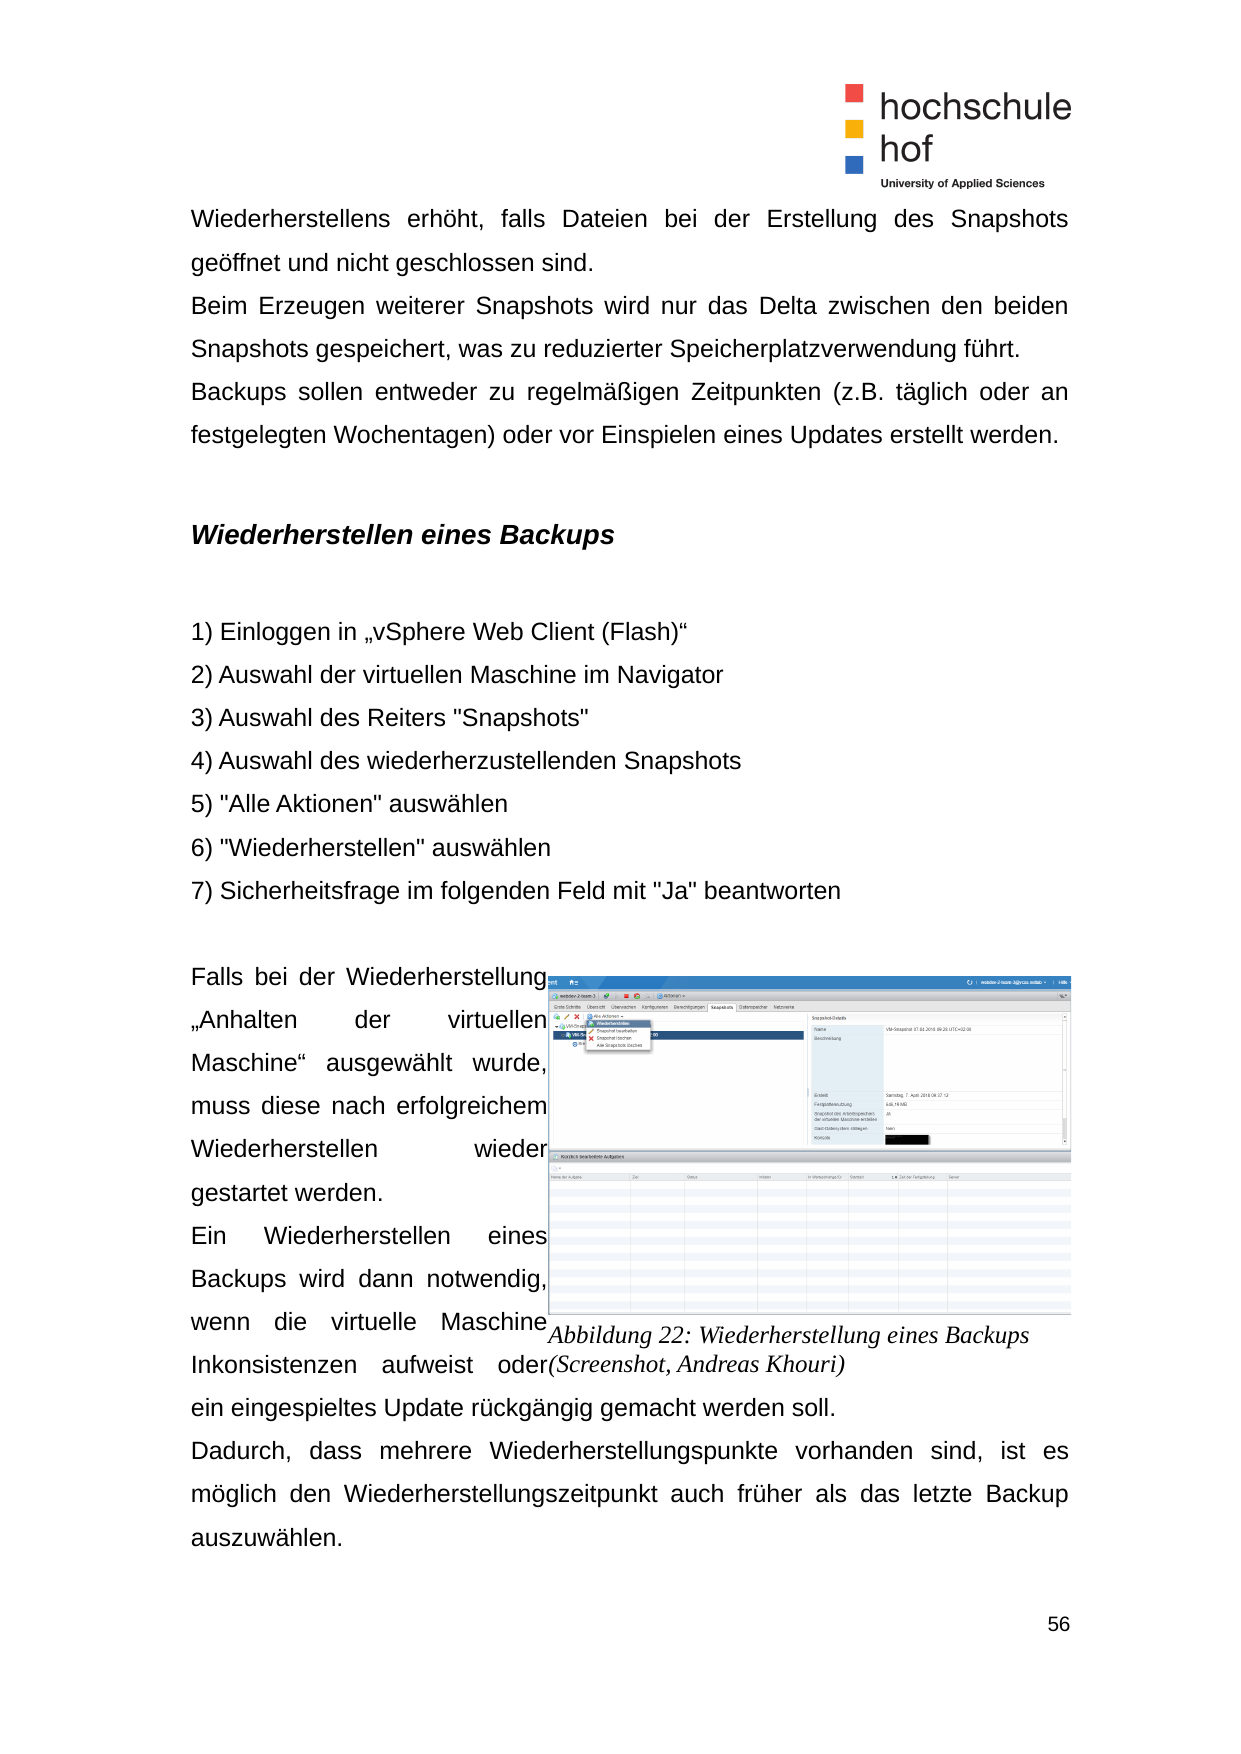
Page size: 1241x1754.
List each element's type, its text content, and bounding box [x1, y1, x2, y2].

picture [548, 976, 1072, 1315]
text Beim Erzeugen weiterer Snapshots wird nur das Delta zwischen den beiden Snapshots gespeichert, was zu reduzierter Speicherplatzverwendung führt. [191, 291, 1070, 362]
text 1) Einloggen in „vSphere Web Client (Flash)“ [191, 617, 1070, 646]
text Backups sollen entweder zu regelmäßigen Zeitpunkten (z.B. täglich oder an festgelegten Wochentagen) oder vor Einspielen eines Updates erstellt werden. [191, 377, 1070, 449]
picture [845, 84, 1071, 189]
text Dadurch, dass mehrere Wiederherstellungspunkte vorhanden sind, ist es möglich den Wiederherstellungszeitpunkt auch früher als das letzte Backup auszuwählen. [191, 1436, 1070, 1551]
text Wiederherstellens erhöht, falls Dateien bei der Erstellung des Snapshots geöffnet und nicht geschlossen sind. [191, 204, 1070, 276]
text 6) "Wiederherstellen" auswählen [191, 833, 1070, 861]
text Falls bei der Wiederherstellung „Anhalten der virtuellen Maschine“ ausgewählt wurde, muss diese nach erfolgreichem Wiederherstellen wieder gestartet werden. [191, 962, 1071, 1206]
text Abbildung 22: Wiederherstellung eines Backups (Screenshot, Andreas Khouri) [548, 1315, 1071, 1377]
text 4) Auswahl des wiederherzustellenden Snapshots [191, 746, 1070, 775]
text 7) Sicherheitsfrage im folgenden Feld mit "Ja" beantworten [191, 876, 1070, 904]
text 5) "Alle Aktionen" auswählen [191, 789, 1070, 818]
text 2) Auswahl der virtuellen Maschine im Navigator [191, 660, 1070, 689]
text 3) Auswahl des Reiters "Snapshots" [191, 703, 1070, 732]
subtitle Wiederherstellen eines Backups [191, 519, 1070, 551]
text Ein Wiederherstellen eines Backups wird dann notwendig, wenn die virtuelle Maschine Inkonsistenzen aufweist oder ein eingespieltes Update rückgängig gemacht werden soll. [191, 1221, 1070, 1422]
